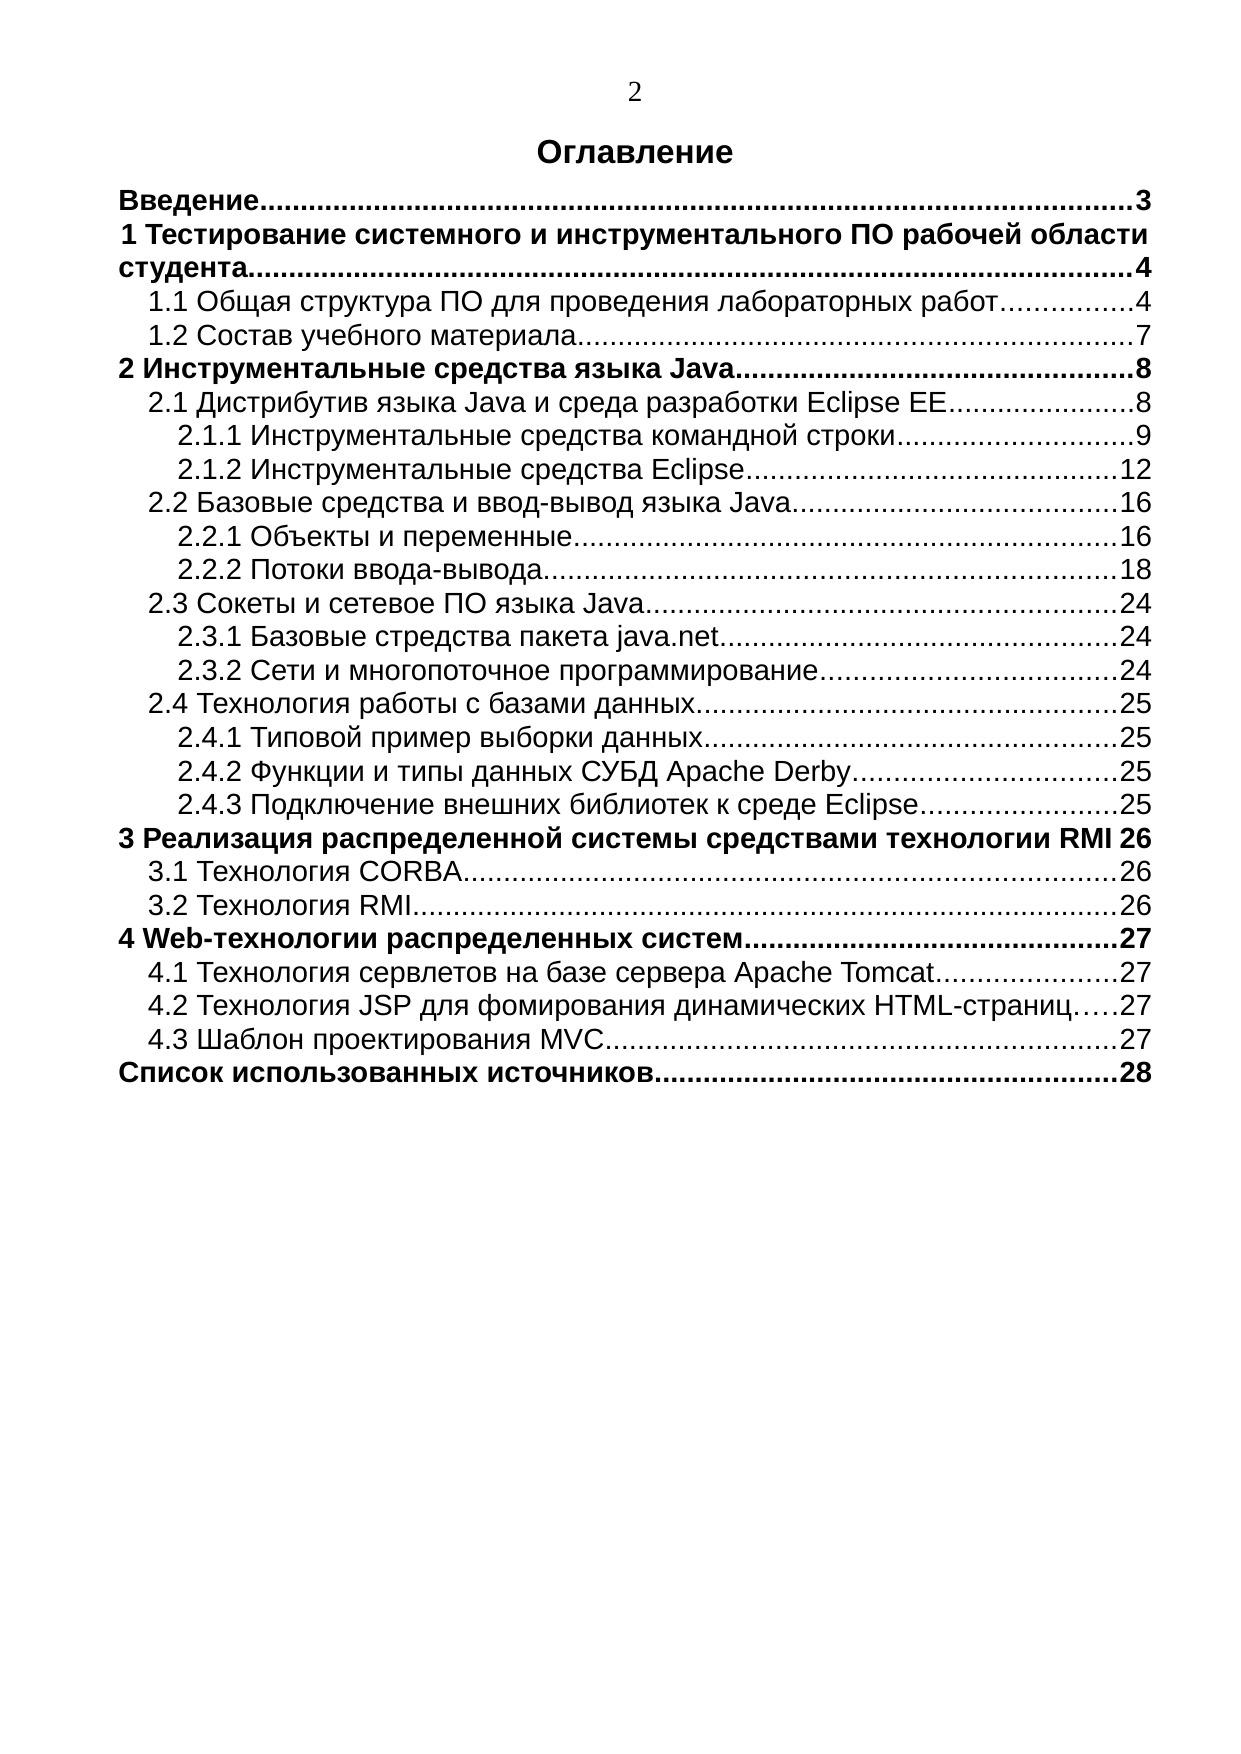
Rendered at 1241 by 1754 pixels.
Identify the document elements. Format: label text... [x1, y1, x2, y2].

text 3 Реализация распределенной системы средствами технологии RMI 26 [118, 821, 1152, 854]
text 1.2 Состав учебного материала 7 [148, 318, 1152, 351]
text 2.1.2 Инструментальные средства Eclipse 12 [177, 452, 1152, 485]
text 1 Тестирование системного и инструментального ПО рабочей области студента 4 [118, 217, 1152, 284]
subtitle Оглавление [118, 132, 1152, 171]
text 4.3 Шаблон проектирования MVC 27 [148, 1022, 1152, 1056]
text 2 Инструментальные средства языка Java 8 [118, 351, 1152, 385]
text 4.1 Технология сервлетов на базе сервера Apache Tomcat 27 [148, 955, 1152, 988]
text 2.4.1 Типовой пример выборки данных 25 [177, 720, 1152, 754]
text 2.3 Сокеты и сетевое ПО языка Java 24 [148, 586, 1152, 619]
text 2.2.2 Потоки ввода-вывода 18 [177, 552, 1152, 586]
text 2.4.3 Подключение внешних библиотек к среде Eclipse 25 [177, 787, 1152, 821]
text 3.2 Технология RMI 26 [148, 888, 1152, 921]
text 2.2.1 Объекты и переменные 16 [177, 519, 1152, 552]
text 2.1.1 Инструментальные средства командной строки 9 [177, 418, 1152, 452]
text 2.3.1 Базовые стредства пакета java.net 24 [177, 619, 1152, 653]
text 2.2 Базовые средства и ввод-вывод языка Java 16 [148, 485, 1152, 519]
text 2.3.2 Сети и многопоточное программирование 24 [177, 653, 1152, 687]
text Список использованных источников 28 [118, 1056, 1152, 1089]
text 2.1 Дистрибутив языка Java и среда разработки Eclipse EE 8 [148, 385, 1152, 418]
text 1.1 Общая структура ПО для проведения лабораторных работ 4 [148, 284, 1152, 318]
text 3.1 Технология CORBA 26 [148, 854, 1152, 888]
text 2.4 Технология работы с базами данных 25 [148, 687, 1152, 720]
text 4 Web-технологии распределенных систем 27 [118, 921, 1152, 955]
text 2.4.2 Функции и типы данных СУБД Apache Derby 25 [177, 754, 1152, 787]
text Введение 3 [118, 183, 1152, 217]
text 4.2 Технология JSP для фомирования динамических HTML-страниц 27 [148, 988, 1152, 1022]
